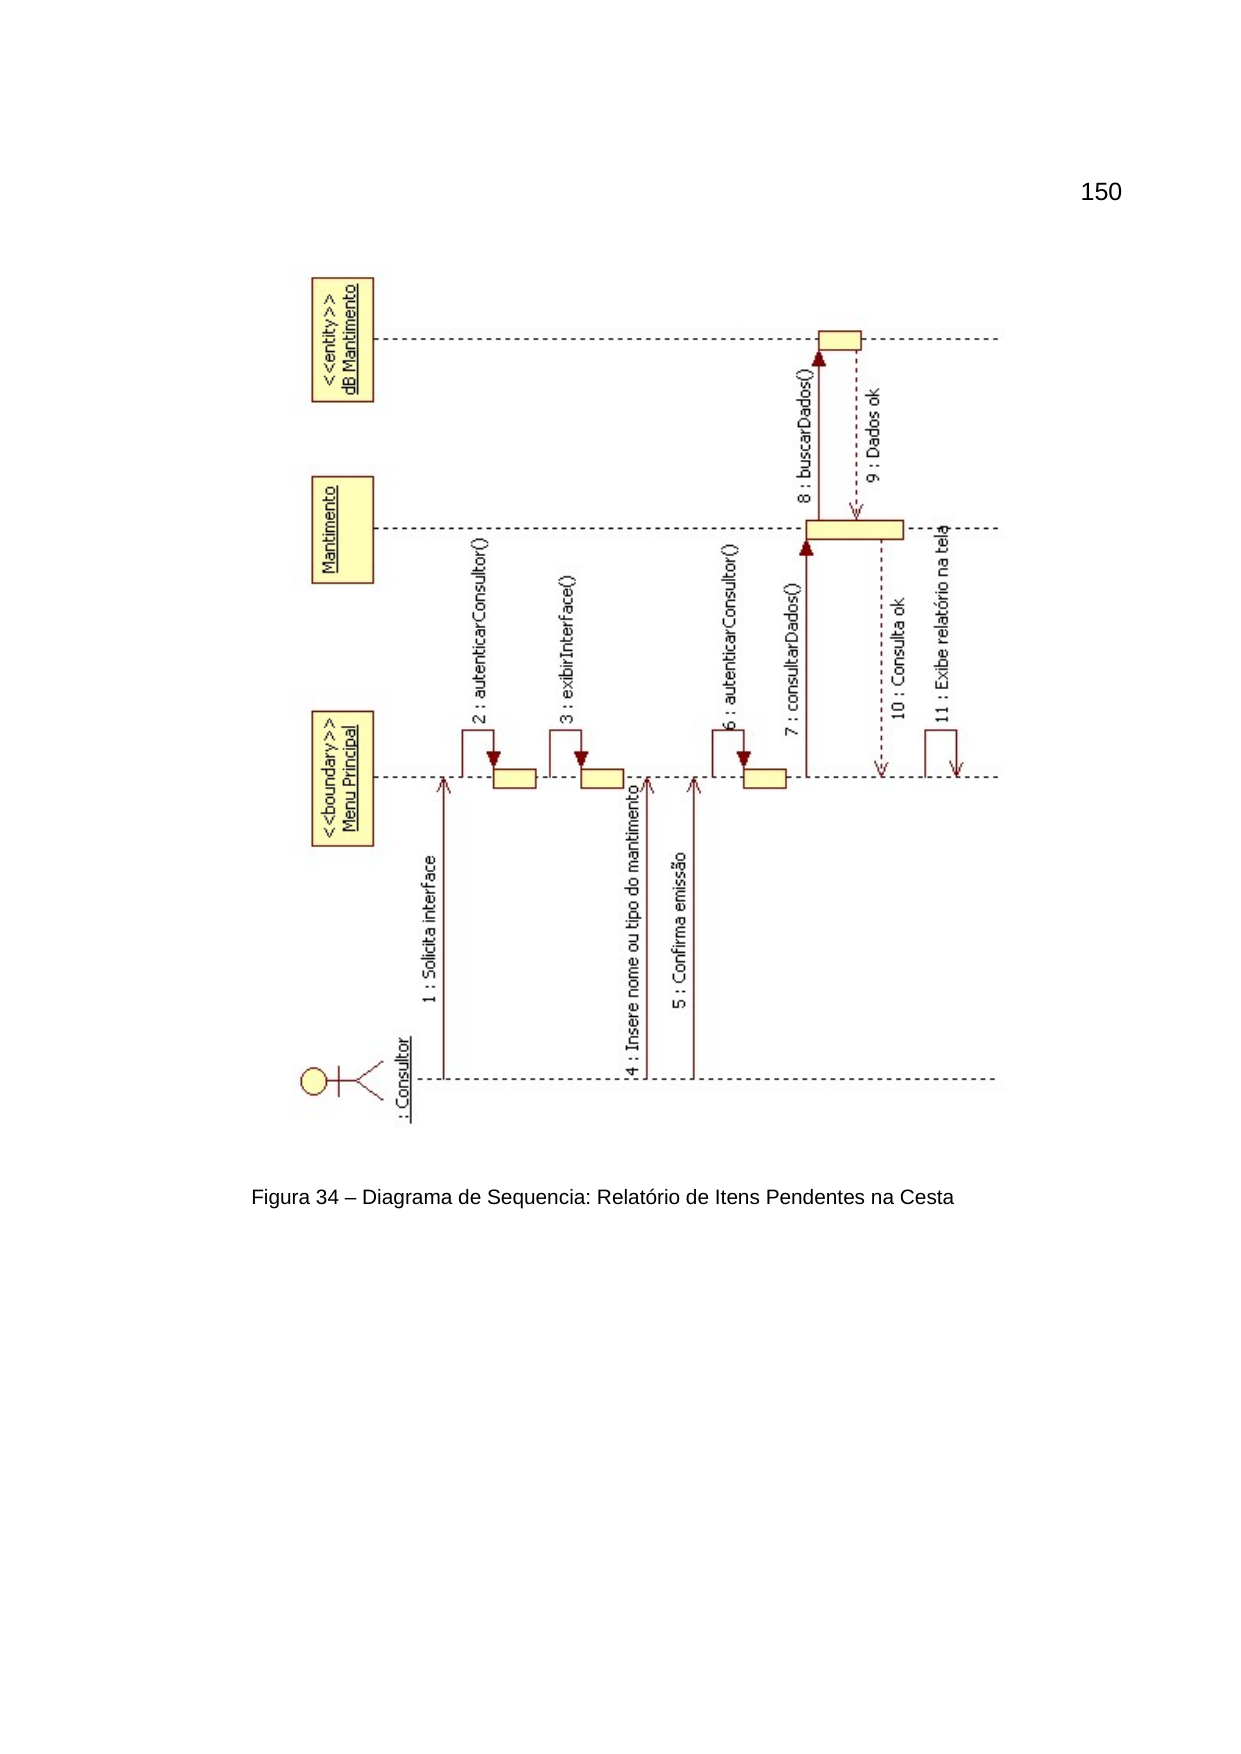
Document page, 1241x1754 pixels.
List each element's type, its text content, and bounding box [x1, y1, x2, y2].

picture [268, 265, 1031, 1185]
text Figura 34 – Diagrama de Sequencia: Relatório de Itens Pendentes na Cesta [177, 1185, 1122, 1208]
